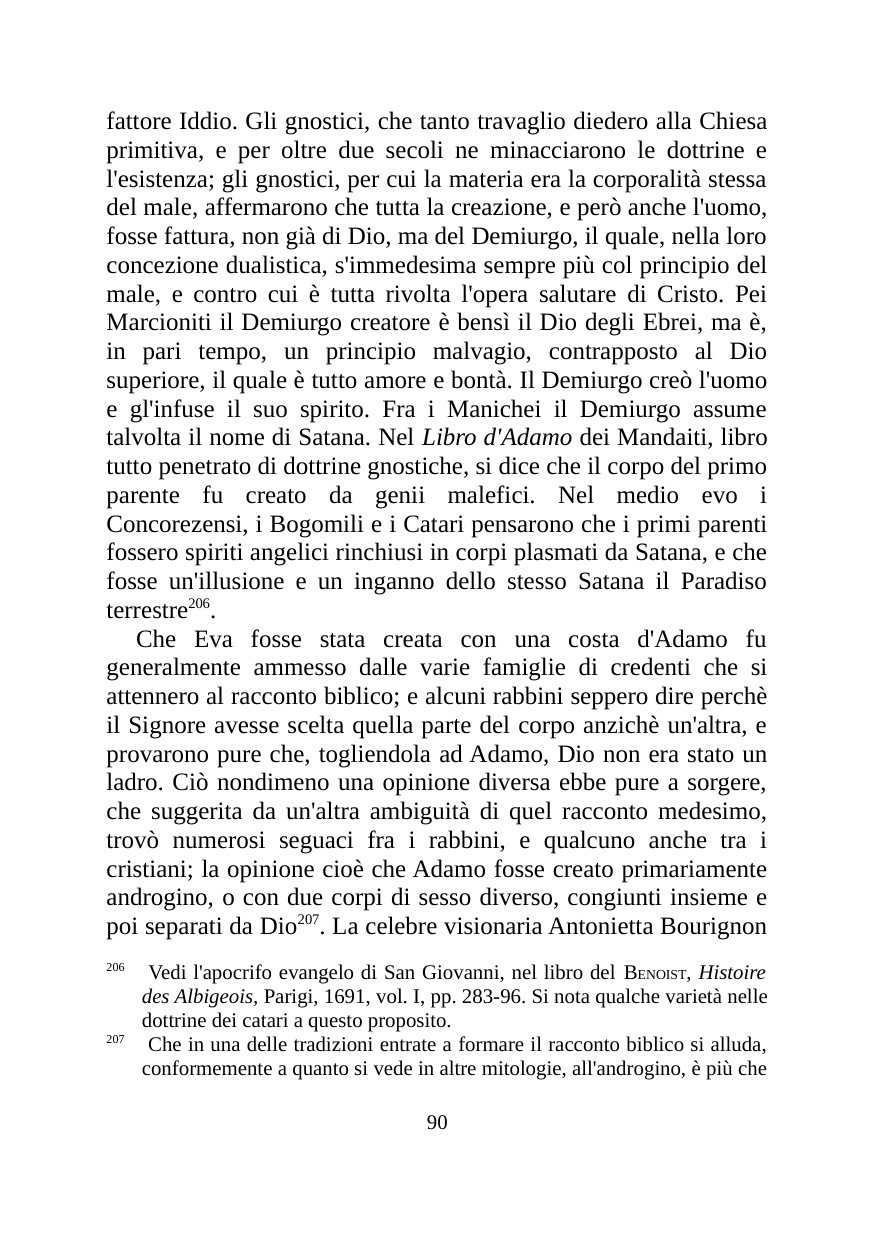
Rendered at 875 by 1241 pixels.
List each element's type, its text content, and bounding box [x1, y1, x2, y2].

text Che in una delle tradizioni entrate a formare il racconto biblico si alluda, conformemente a quanto si vede in altre mitologie, all'androgino, è più che [106, 1032, 768, 1080]
text fattore Iddio. Gli gnostici, che tanto travaglio diedero alla Chiesa primitiva, e per oltre due secoli ne minacciarono le dottrine e l'esistenza; gli gnostici, per cui la materia era la corporalità stessa del male, affermarono che tutta la creazione, e però anche l'uomo, fosse fattura, non già di Dio, ma del Demiurgo, il quale, nella loro concezione dualistica, s'immedesima sempre più col principio del male, e contro cui è tutta rivolta l'opera salutare di Cristo. Pei Marcioniti il Demiurgo creatore è bensì il Dio degli Ebrei, ma è, in pari tempo, un principio malvagio, contrapposto al Dio superiore, il quale è tutto amore e bontà. Il Demiurgo creò l'uomo e gl'infuse il suo spirito. Fra i Manichei il Demiurgo assume talvolta il nome di Satana. Nel Libro d'Adamo dei Mandaiti, libro tutto penetrato di dottrine gnostiche, si dice che il corpo del primo parente fu creato da genii malefici. Nel medio evo i Concorezensi, i Bogomili e i Catari pensarono che i primi parenti fossero spiriti angelici rinchiusi in corpi plasmati da Satana, e che fosse un'illusione e un inganno dello stesso Satana il Paradiso terrestre. [106, 106, 768, 624]
text Vedi l'apocrifo evangelo di San Giovanni, nel libro del Benoist, Histoire des Albigeois, Parigi, 1691, vol. I, pp. 283-96. Si nota qualche varietà nelle dottrine dei catari a questo proposito. [106, 960, 768, 1032]
text Che Eva fosse stata creata con una costa d'Adamo fu generalmente ammesso dalle varie famiglie di credenti che si attennero al racconto biblico; e alcuni rabbini seppero dire perchè il Signore avesse scelta quella parte del corpo anzichè un'altra, e provarono pure che, togliendola ad Adamo, Dio non era stato un ladro. Ciò nondimeno una opinione diversa ebbe pure a sorgere, che suggerita da un'altra ambiguità di quel racconto medesimo, trovò numerosi seguaci fra i rabbini, e qualcuno anche tra i cristiani; la opinione cioè che Adamo fosse creato primariamente androgino, o con due corpi di sesso diverso, congiunti insieme e poi separati da Dio. La celebre visionaria Antonietta Bourignon [106, 624, 768, 940]
